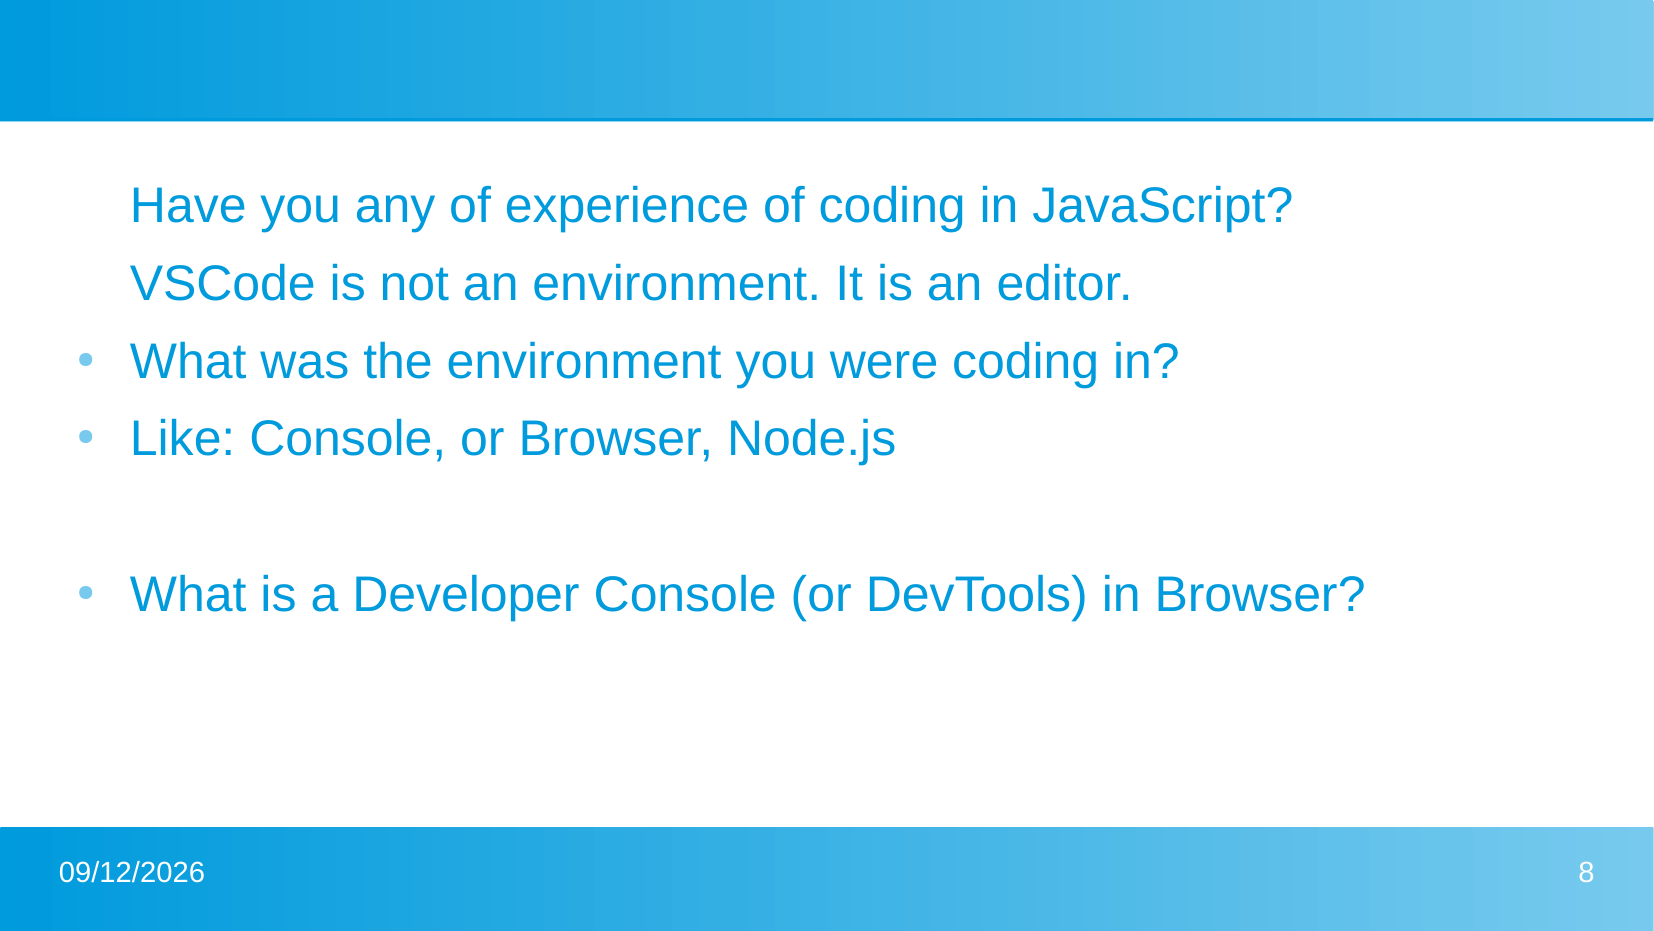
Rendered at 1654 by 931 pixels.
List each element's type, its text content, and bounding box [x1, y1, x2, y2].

list Have you any of experience of coding in JavaScript? VSCode is not an environment. It is an editor. What was the environment you were coding in? Like: Console, or Browser, Node.js What is a Developer Console (or DevTools) in Browser? [59, 177, 1595, 768]
